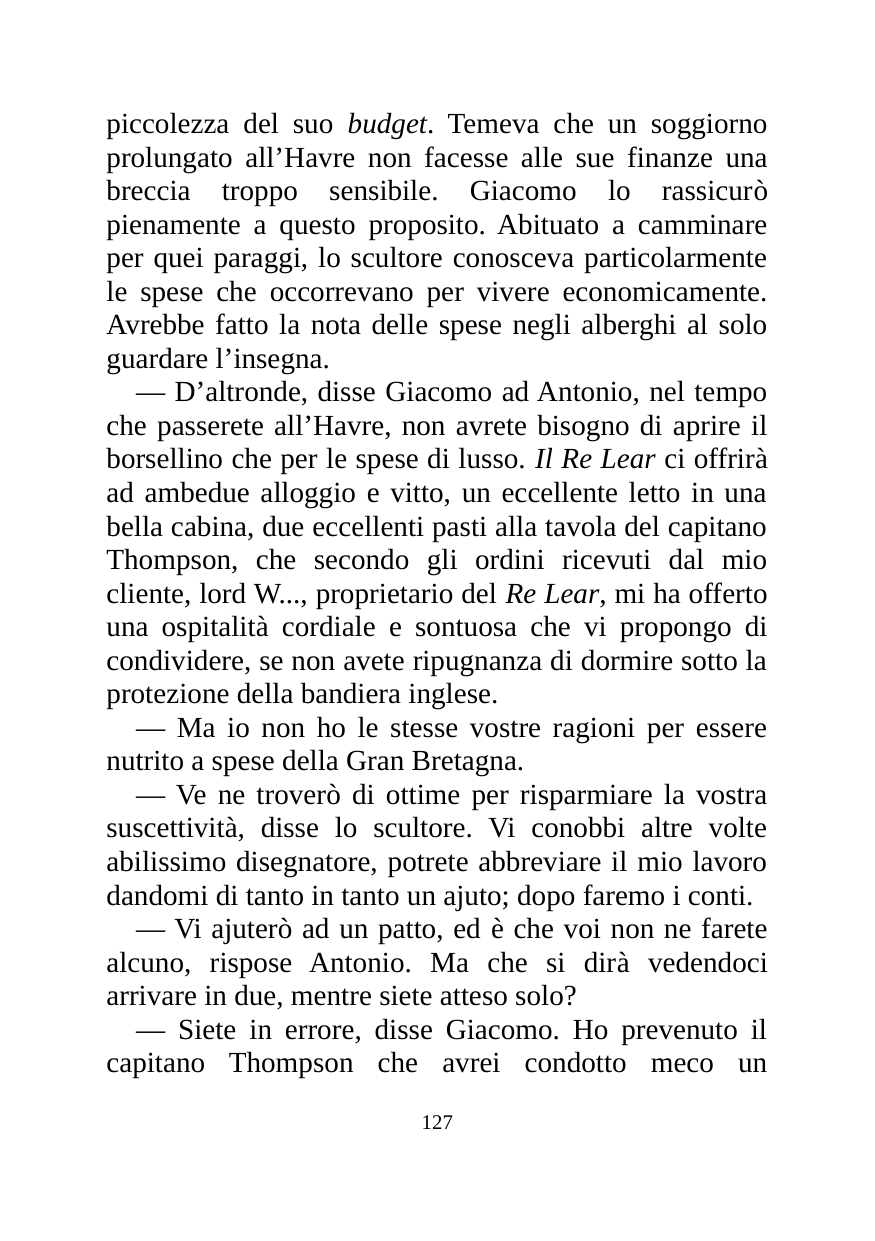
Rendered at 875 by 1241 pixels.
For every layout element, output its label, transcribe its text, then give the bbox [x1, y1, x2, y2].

text — D’altronde, disse Giacomo ad Antonio, nel tempo che passerete all’Havre, non avrete bisogno di aprire il borsellino che per le spese di lusso. Il Re Lear ci offrirà ad ambedue alloggio e vitto, un eccellente letto in una bella cabina, due eccellenti pasti alla tavola del capitano Thompson, che secondo gli ordini ricevuti dal mio cliente, lord W..., proprietario del Re Lear, mi ha offerto una ospitalità cordiale e sontuosa che vi propongo di condividere, se non avete ripugnanza di dormire sotto la protezione della bandiera inglese. [106, 374, 768, 710]
text — Ma io non ho le stesse vostre ragioni per essere nutrito a spese della Gran Bretagna. [106, 710, 768, 777]
text — Siete in errore, disse Giacomo. Ho prevenuto il capitano Thompson che avrei condotto meco un [106, 1012, 768, 1079]
text piccolezza del suo budget. Temeva che un soggiorno prolungato all’Havre non facesse alle sue finanze una breccia troppo sensibile. Giacomo lo rassicurò pienamente a questo proposito. Abituato a camminare per quei paraggi, lo scultore conosceva particolarmente le spese che occorrevano per vivere economicamente. Avrebbe fatto la nota delle spese negli alberghi al solo guardare l’insegna. [106, 106, 768, 374]
text — Ve ne troverò di ottime per risparmiare la vostra suscettività, disse lo scultore. Vi conobbi altre volte abilissimo disegnatore, potrete abbreviare il mio lavoro dandomi di tanto in tanto un ajuto; dopo faremo i conti. [106, 777, 768, 911]
text — Vi ajuterò ad un patto, ed è che voi non ne farete alcuno, rispose Antonio. Ma che si dirà vedendoci arrivare in due, mentre siete atteso solo? [106, 911, 768, 1012]
